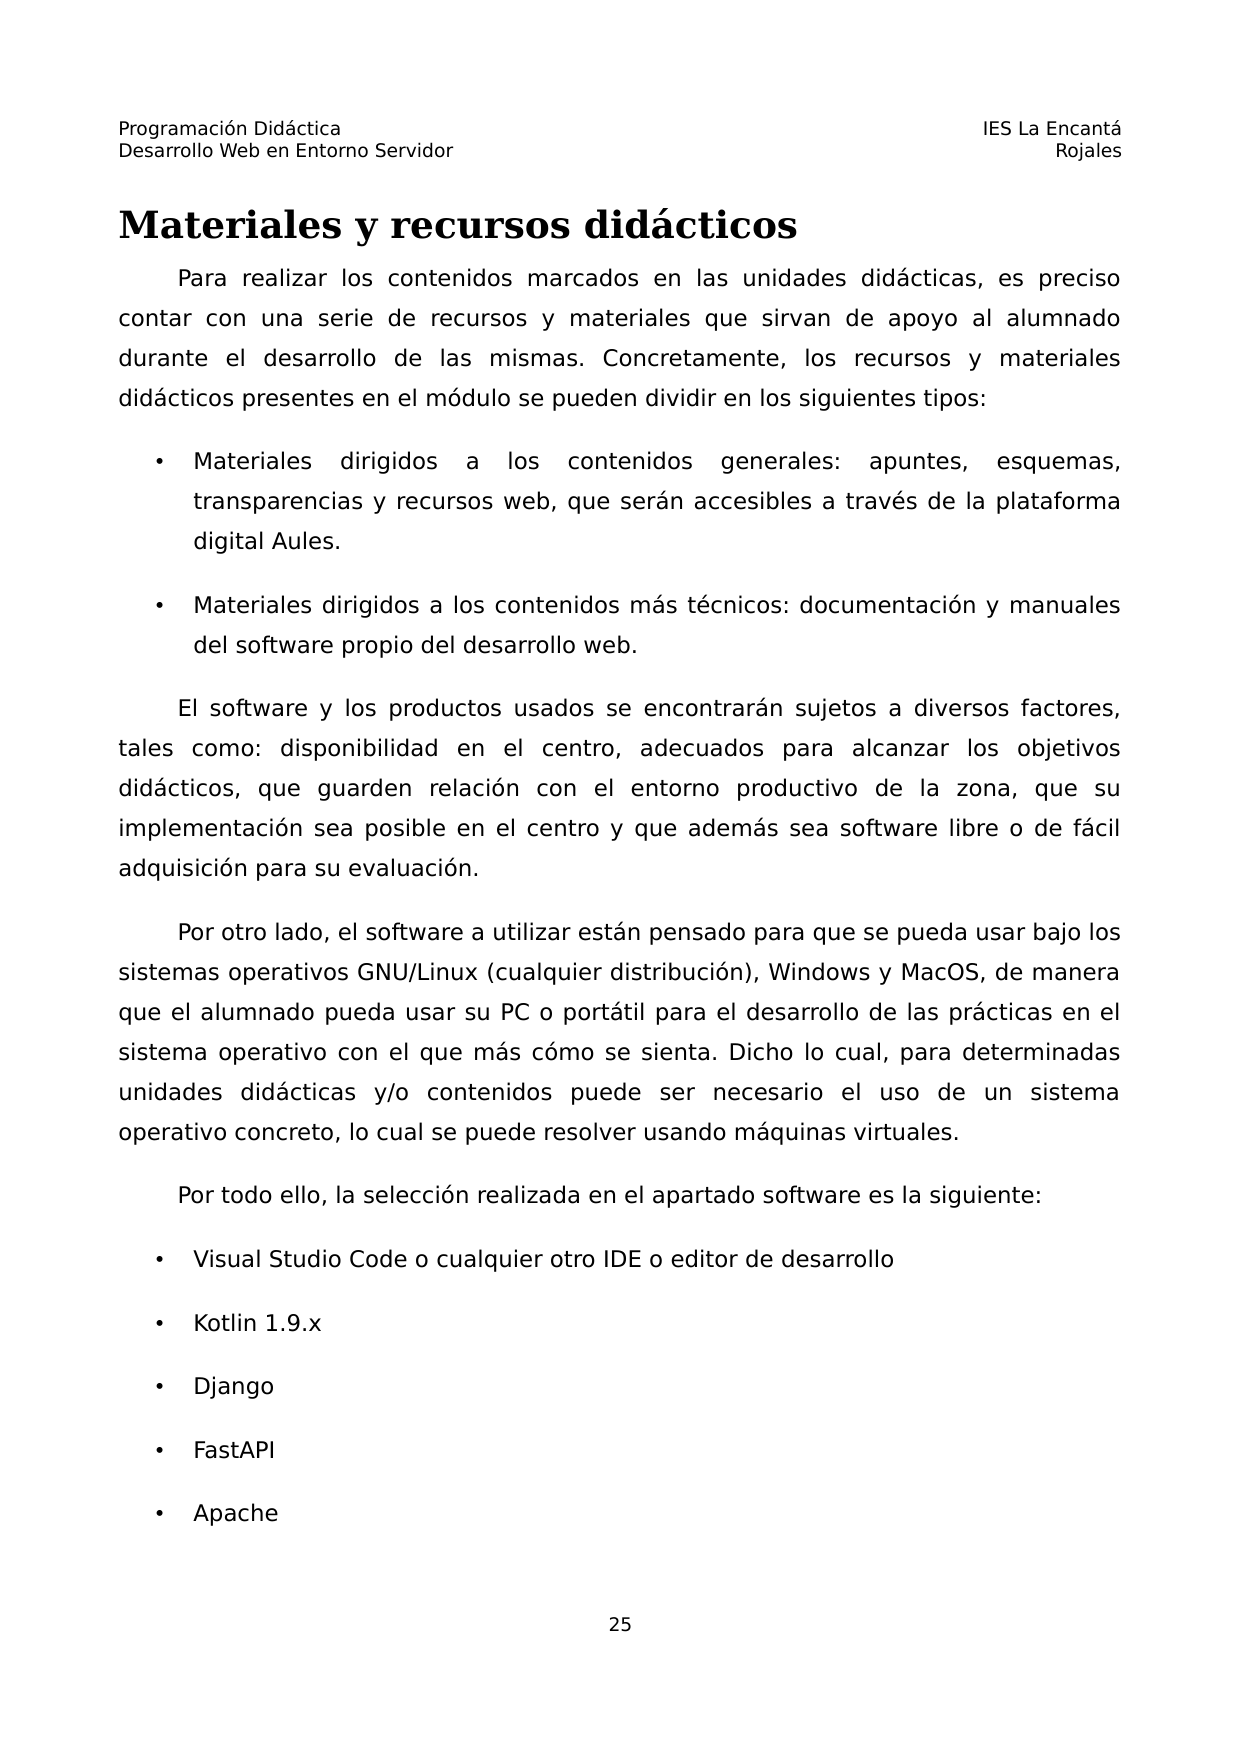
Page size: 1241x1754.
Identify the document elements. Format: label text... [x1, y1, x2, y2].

text Por todo ello, la selección realizada en el apartado software es la siguiente: [118, 1183, 1122, 1209]
text Por otro lado, el software a utilizar están pensado para que se pueda usar bajo los sistemas operativos GNU/Linux (cualquier distribución), Windows y MacOS, de manera que el alumnado pueda usar su PC o portátil para el desarrollo de las prácticas en el sistema operativo con el que más cómo se sienta. Dicho lo cual, para determinadas unidades didácticas y/o contenidos puede ser necesario el uso de un sistema operativo concreto, lo cual se puede resolver usando máquinas virtuales. [118, 919, 1122, 1146]
list Apache [156, 1500, 1122, 1527]
list Materiales dirigidos a los contenidos más técnicos: documentación y manuales del software propio del desarrollo web. [156, 592, 1122, 659]
text Para realizar los contenidos marcados en las unidades didácticas, es preciso contar con una serie de recursos y materiales que sirvan de apoyo al alumnado durante el desarrollo de las mismas. Concretamente, los recursos y materiales didácticos presentes en el módulo se pueden dividir en los siguientes tipos: [118, 265, 1122, 412]
subtitle Materiales y recursos didácticos [118, 203, 1122, 247]
list Visual Studio Code o cualquier otro IDE o editor de desarrollo [156, 1246, 1122, 1273]
list FastAPI [156, 1437, 1122, 1463]
list Kotlin 1.9.x [156, 1310, 1122, 1336]
text El software y los productos usados se encontrarán sujetos a diversos factores, tales como: disponibilidad en el centro, adecuados para alcanzar los objetivos didácticos, que guarden relación con el entorno productivo de la zona, que su implementación sea posible en el centro y que además sea software libre o de fácil adquisición para su evaluación. [118, 696, 1122, 882]
list Django [156, 1373, 1122, 1400]
list Materiales dirigidos a los contenidos generales: apuntes, esquemas, transparencias y recursos web, que serán accesibles a través de la plataforma digital Aules. [156, 448, 1122, 555]
